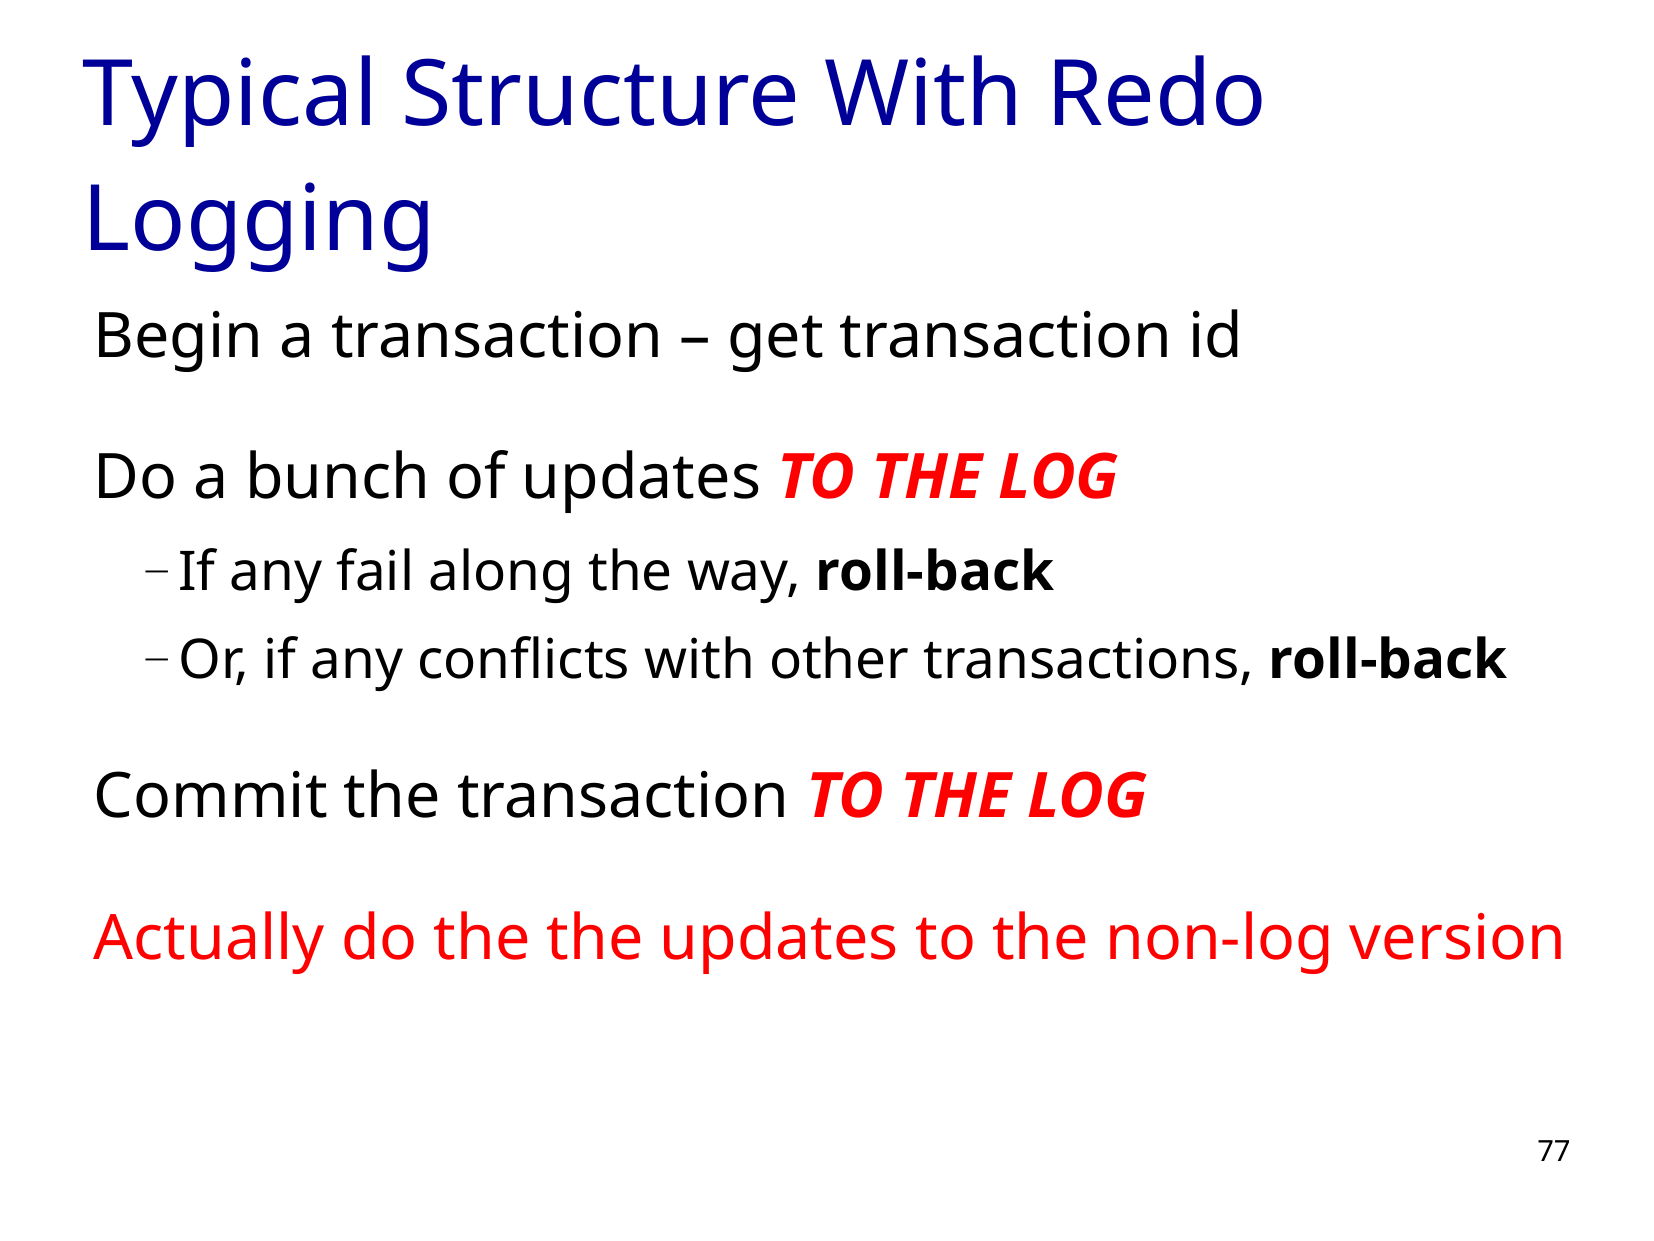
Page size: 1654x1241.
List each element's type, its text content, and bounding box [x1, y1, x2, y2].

list Begin a transaction – get transaction id Do a bunch of updates TO THE LOG If any fail along the way, roll-back Or, if any conflicts with other transactions, roll-back Commit the transaction TO THE LOG Actually do the the updates to the non-log version [60, 290, 1571, 1096]
title Typical Structure With Redo Logging [82, 49, 1571, 257]
